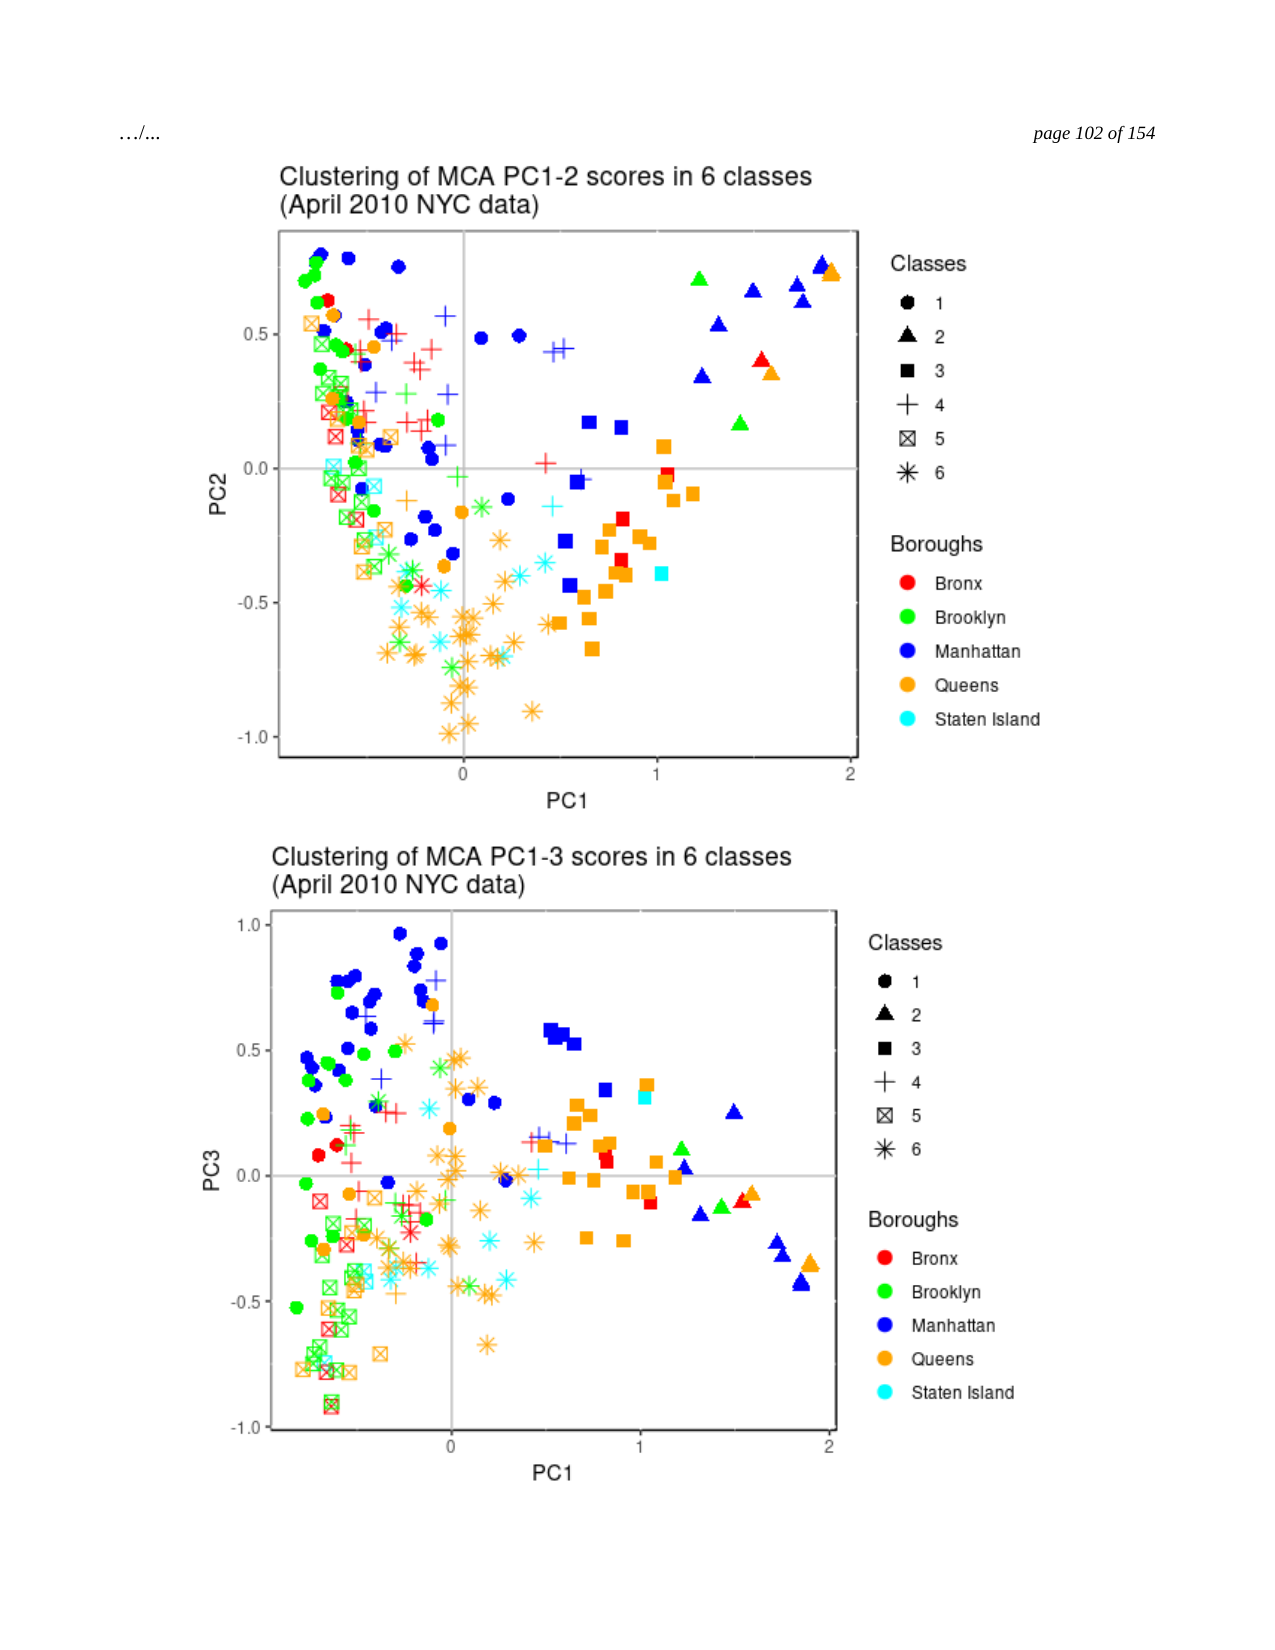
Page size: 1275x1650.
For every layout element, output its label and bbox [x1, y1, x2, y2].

picture [196, 841, 1024, 1488]
picture [202, 162, 1055, 813]
